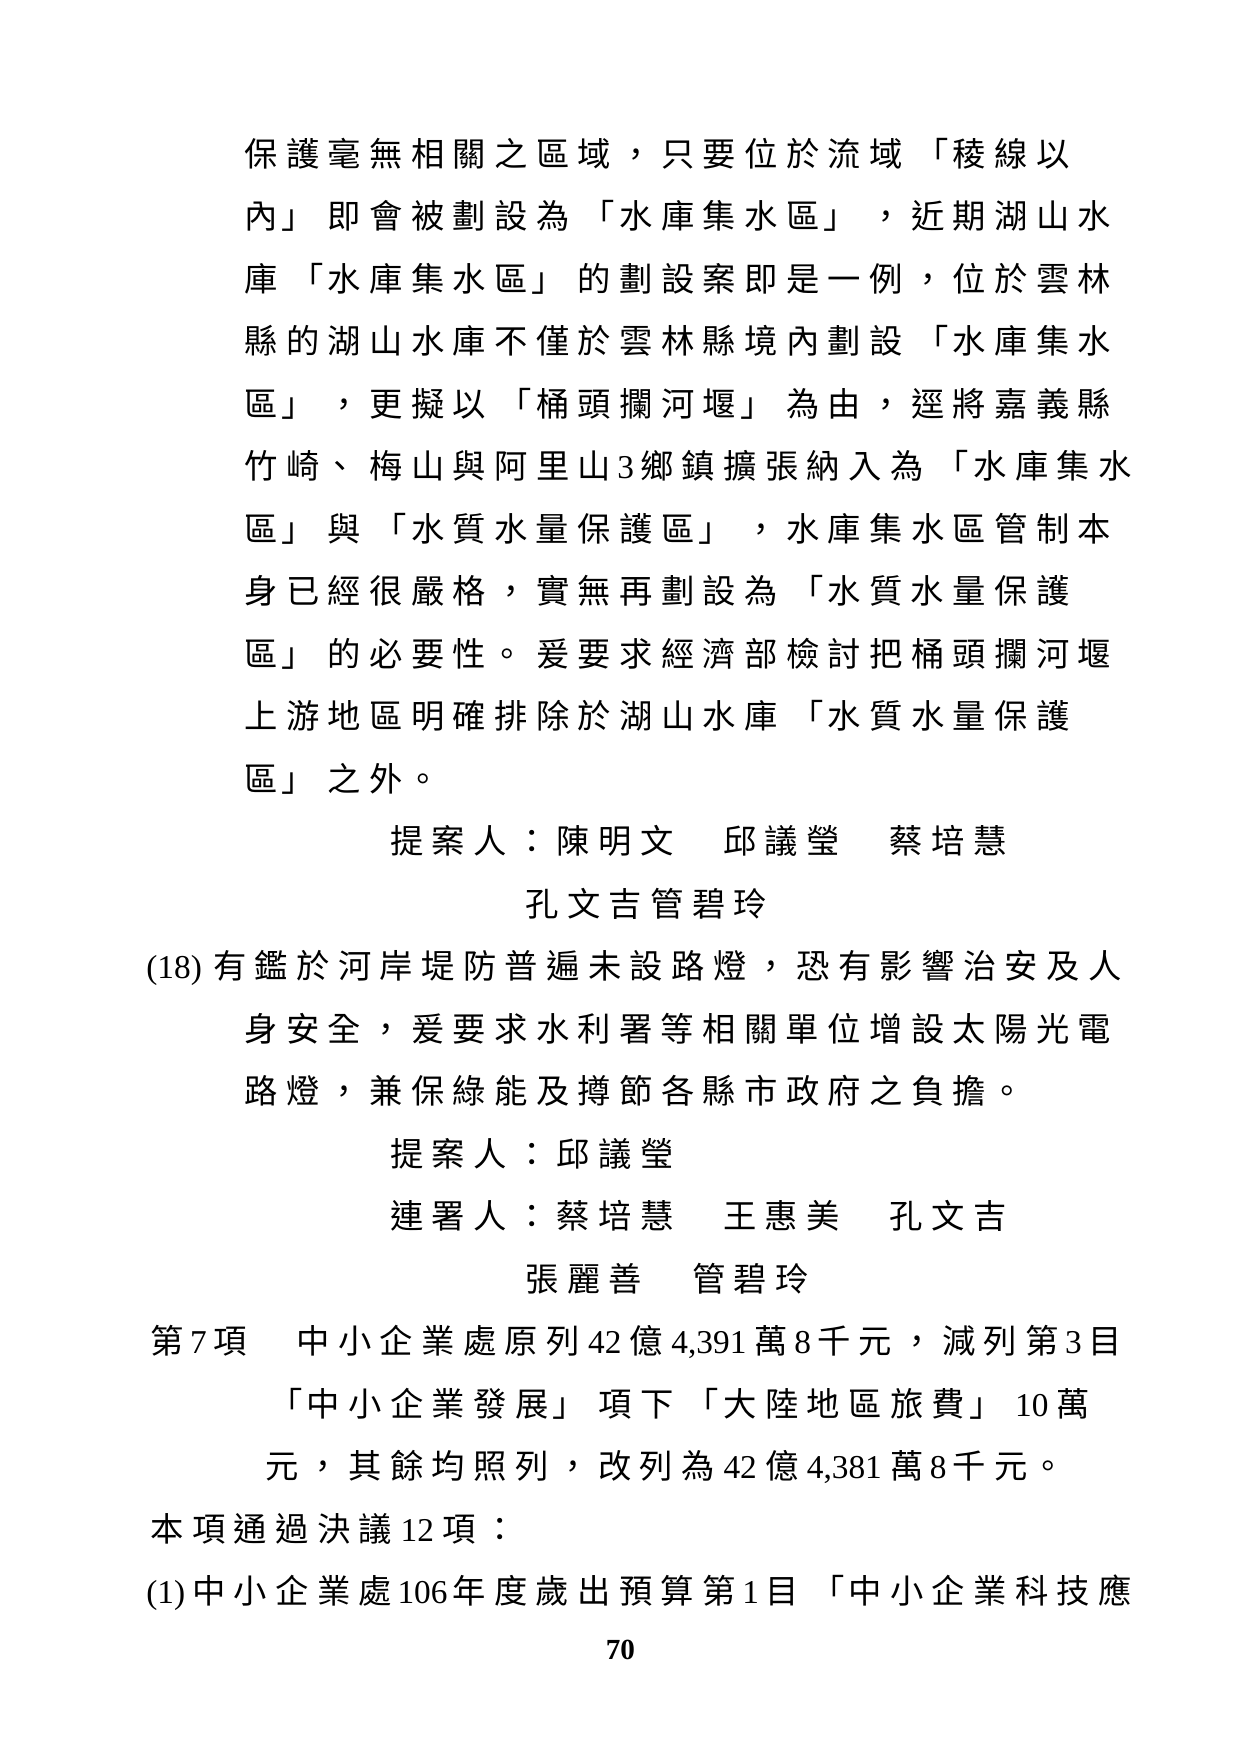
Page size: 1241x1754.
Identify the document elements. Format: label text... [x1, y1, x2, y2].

text 提案人：陳明文 邱議瑩 蔡培慧 孔文吉管碧玲 [379, 798, 1032, 923]
list 保護毫無相關之區域，只要位於流域「稜線以內」即會被劃設為「水庫集水區」，近期湖山水庫「水庫集水區」的劃設案即是一例，位於雲林縣的湖山水庫不僅於雲林縣境內劃設「水庫集水區」，更擬以「桶頭攔河堰」為由，逕將嘉義縣竹崎、梅山與阿里山3鄉鎮擴張納入為「水庫集水區」與「水質水量保護區」，水庫集水區管制本身已經很嚴格，實無再劃設為「水質水量保護區」的必要性。爰要求經濟部檢討把桶頭攔河堰上游地區明確排除於湖山水庫「水質水量保護區」之外。 [139, 110, 1136, 798]
text 提案人：邱議瑩 [379, 1110, 1032, 1173]
list 中小企業處106年度歲出預算第1目「中小企業科技應 [139, 1548, 1136, 1610]
text 本項通過決議12項： [139, 1485, 1136, 1548]
list 有鑑於河岸堤防普遍未設路燈，恐有影響治安及人身安全，爰要求水利署等相關單位增設太陽光電路燈，兼保綠能及撙節各縣市政府之負擔。 [139, 923, 1136, 1110]
text 第7項 中小企業處原列42億4,391萬8千元，減列第3目「中小企業發展」項下「大陸地區旅費」10萬元，其餘均照列，改列為42億4,381萬8千元。 [138, 1298, 1136, 1485]
text 連署人：蔡培慧 王惠美 孔文吉 張麗善 管碧玲 [379, 1173, 1032, 1298]
